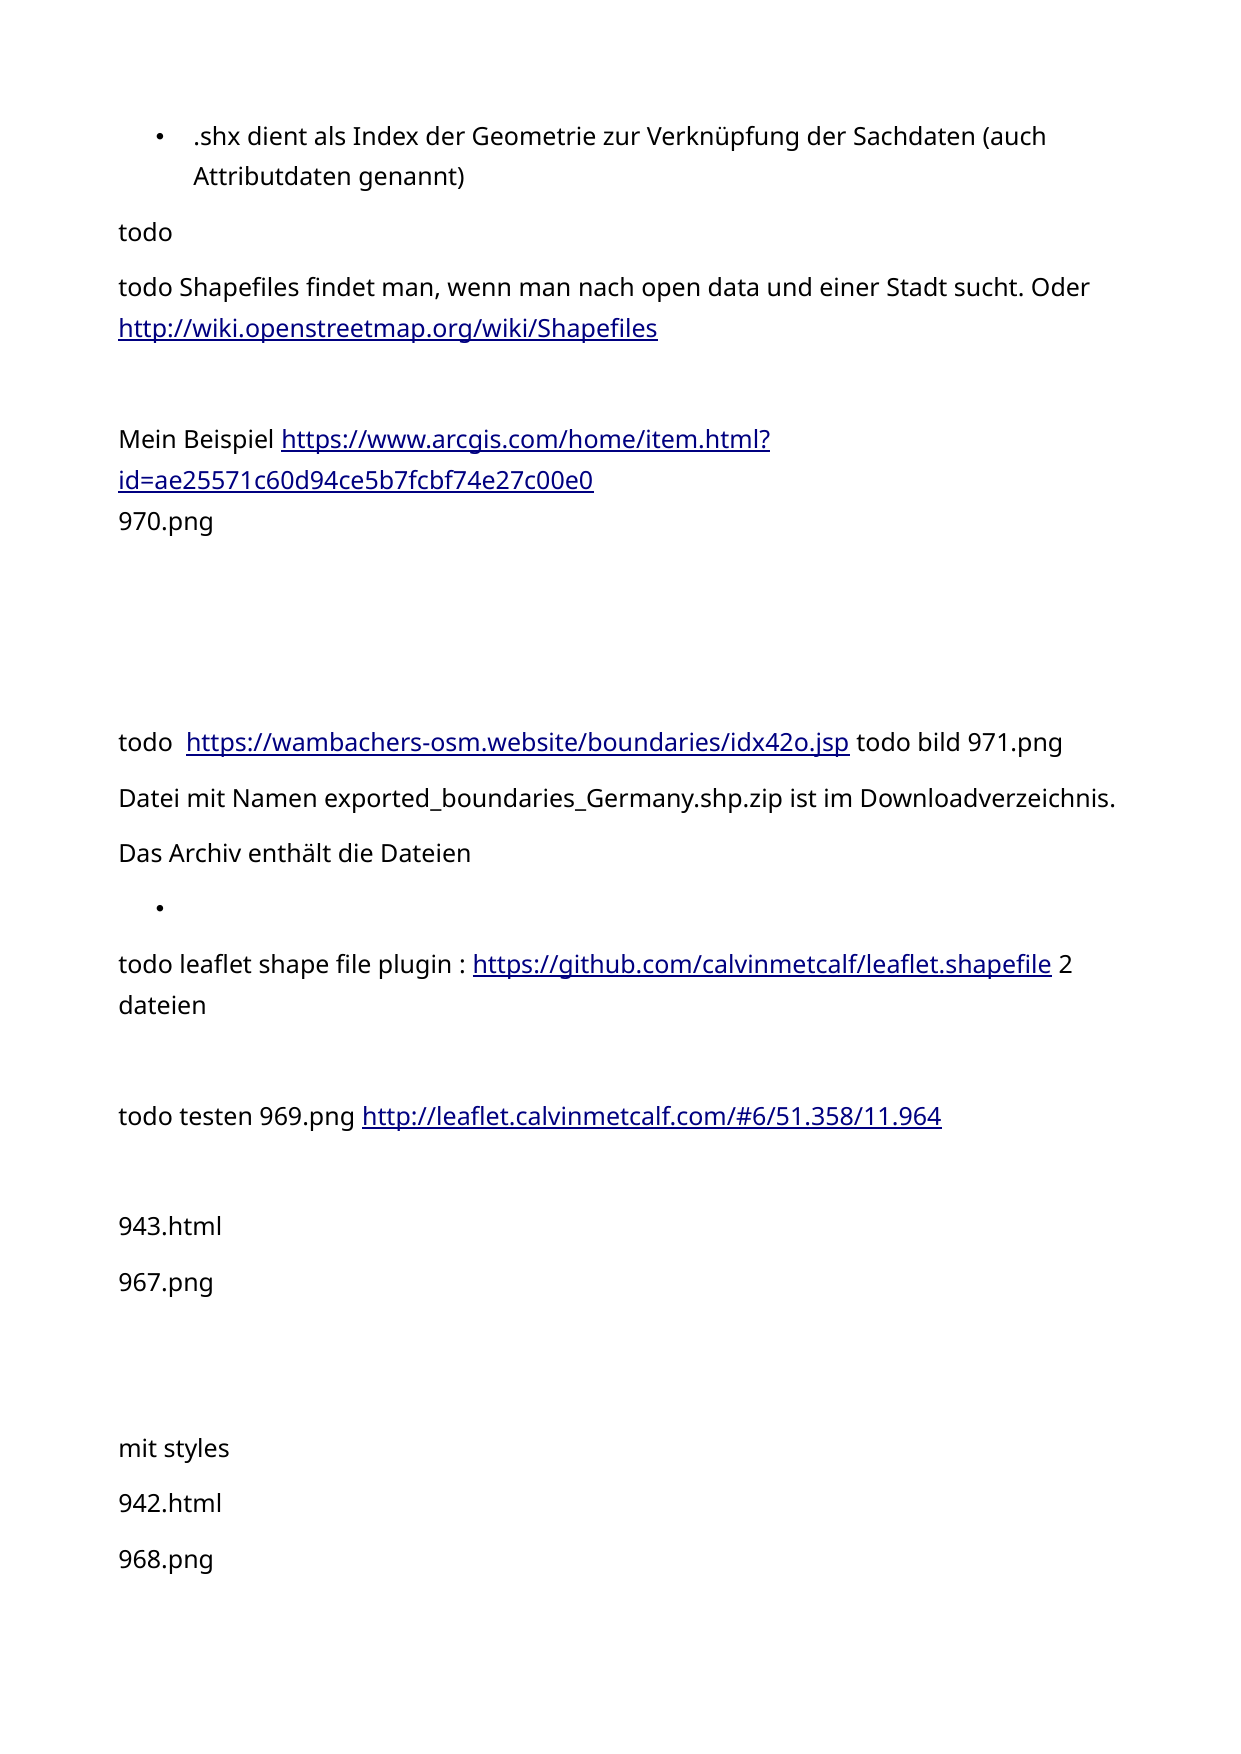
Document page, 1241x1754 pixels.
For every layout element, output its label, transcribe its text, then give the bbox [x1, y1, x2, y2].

text 967.png [118, 1264, 1122, 1298]
text Datei mit Namen exported_boundaries_Germany.shp.zip ist im Downloadverzeichnis. [118, 780, 1122, 814]
text 943.html [118, 1209, 1122, 1243]
list .shx dient als Index der Geometrie zur Verknüpfung der Sachdaten (auch Attributdaten genannt) [156, 118, 1122, 193]
text Mein Beispiel https://www.arcgis.com/home/item.html?id=ae25571c60d94ce5b7fcbf74e27c00e0 970.png [118, 421, 1122, 537]
text todo leaflet shape file plugin : https://github.com/calvinmetcalf/leaflet.shapefile 2 dateien [118, 946, 1122, 1021]
text Das Archiv enthält die Dateien [118, 836, 1122, 870]
text todo testen 969.png http://leaflet.calvinmetcalf.com/#6/51.358/11.964 [118, 1098, 1122, 1132]
text todo https://wambachers-osm.website/boundaries/idx42o.jsp todo bild 971.png [118, 725, 1122, 759]
text mit styles [118, 1431, 1122, 1465]
text todo Shapefiles findet man, wenn man nach open data und einer Stadt sucht. Oder http://wiki.openstreetmap.org/wiki/Shapefiles [118, 270, 1122, 345]
text todo [118, 214, 1122, 248]
text 942.html [118, 1486, 1122, 1520]
text 968.png [118, 1541, 1122, 1576]
